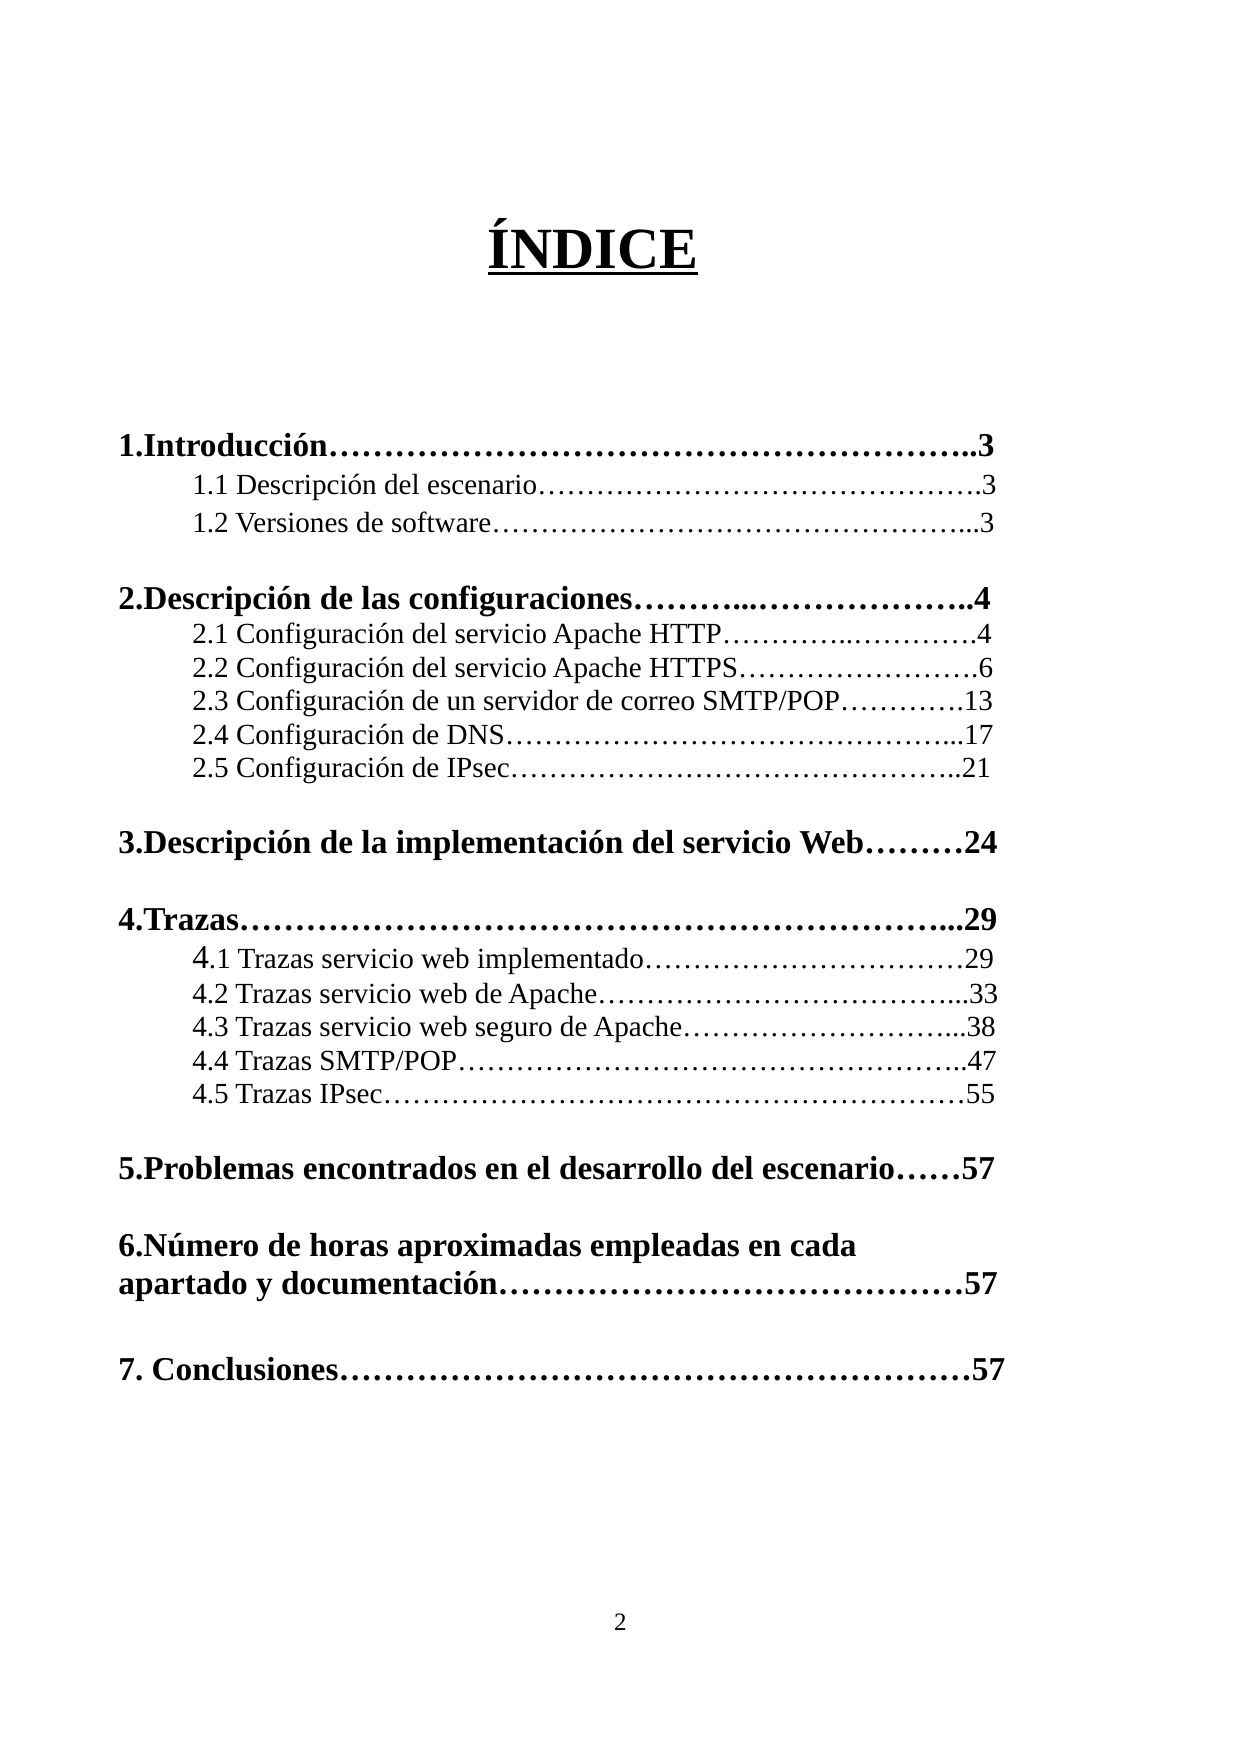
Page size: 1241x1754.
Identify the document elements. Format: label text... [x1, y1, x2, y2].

text 2.2 Configuración del servicio Apache HTTPS…………………….6 [118, 650, 1122, 683]
text 2.Descripción de las configuraciones………...………………..4 [118, 578, 1122, 616]
text 7. Conclusiones…………………………………………………57 [118, 1349, 1122, 1388]
text 1.Introducción…………………………………………………..3 [118, 425, 1122, 463]
text 6.Número de horas aproximadas empleadas en cada [118, 1225, 1122, 1263]
text 2.1 Configuración del servicio Apache HTTP…………..………….4 [118, 616, 1122, 650]
text apartado y documentación……………………………………57 [118, 1263, 1122, 1302]
text 4.Trazas………………………………………………………...29 [118, 899, 1122, 937]
text ÍNDICE [118, 214, 1122, 281]
text 4.5 Trazas IPsec……………………………………………………55 [118, 1076, 1122, 1110]
text 2.3 Configuración de un servidor de correo SMTP/POP………….13 [118, 683, 1122, 717]
text 4.1 Trazas servicio web implementado……………………………29 [118, 937, 1122, 976]
text 4.3 Trazas servicio web seguro de Apache………………………...38 [118, 1009, 1122, 1043]
text 4.2 Trazas servicio web de Apache………………………………...33 [118, 976, 1122, 1009]
text 2.4 Configuración de DNS………………………………………...17 [118, 717, 1122, 751]
text 5.Problemas encontrados en el desarrollo del escenario……57 [118, 1148, 1122, 1187]
text 1.1 Descripción del escenario……………………………………….3 [118, 463, 1122, 501]
text 1.2 Versiones de software…………………………………………...3 [118, 501, 1122, 540]
text 4.4 Trazas SMTP/POP……………………………………………..47 [118, 1043, 1122, 1076]
text 3.Descripción de la implementación del servicio Web………24 [118, 822, 1122, 861]
text 2.5 Configuración de IPsec………………………………………..21 [118, 751, 1122, 784]
